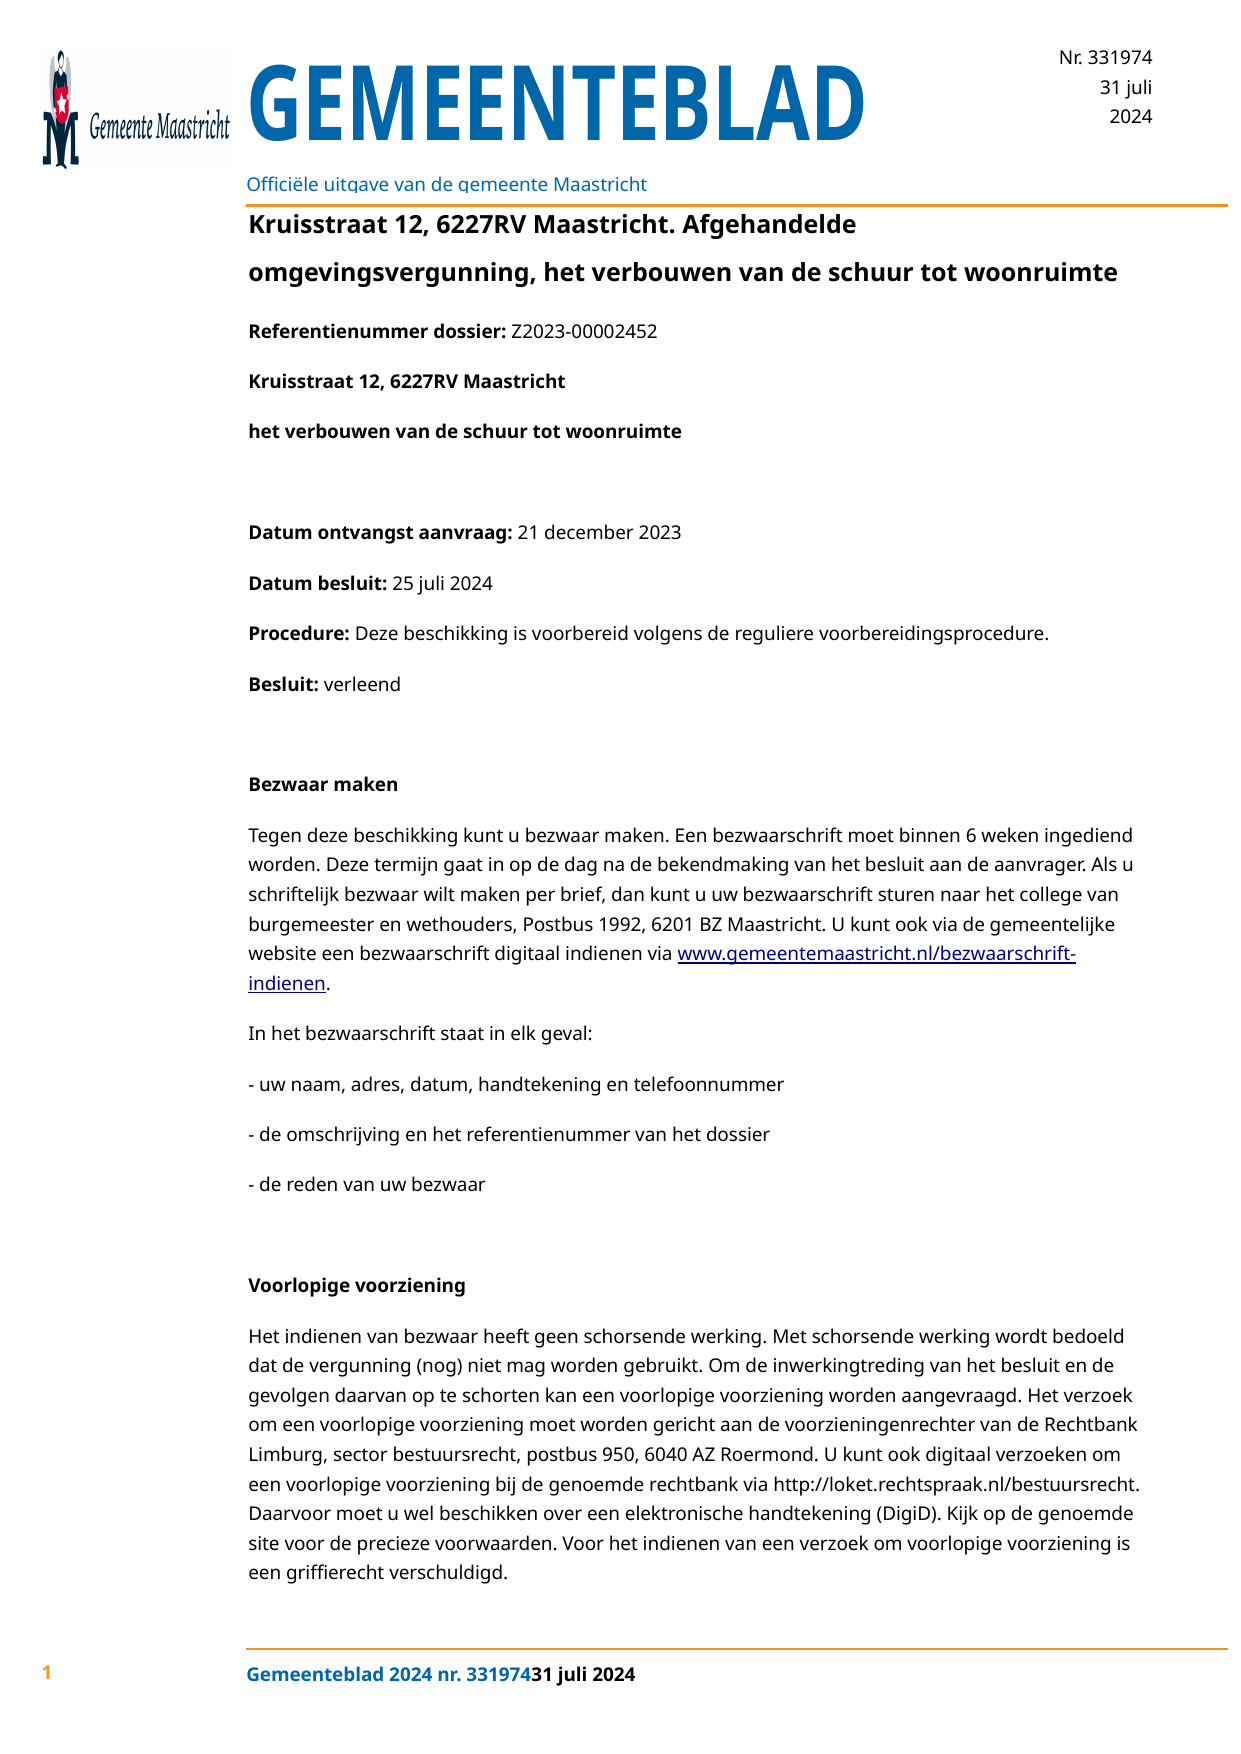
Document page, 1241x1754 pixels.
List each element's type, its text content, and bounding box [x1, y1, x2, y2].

picture [41, 47, 231, 172]
text Procedure: Deze beschikking is voorbereid volgens de reguliere voorbereidingsprocedure. [248, 620, 1152, 646]
text Kruisstraat 12, 6227RV Maastricht [248, 368, 1152, 394]
text Besluit: verleend [248, 671, 1152, 697]
text - de omschrijving en het referentienummer van het dossier [248, 1121, 1152, 1147]
text - de reden van uw bezwaar [248, 1172, 1152, 1197]
text In het bezwaarschrift staat in elk geval: [248, 1020, 1152, 1046]
text Referentienummer dossier: Z2023-00002452 [248, 318, 1152, 344]
text Datum besluit: 25 juli 2024 [248, 570, 1152, 596]
text Het indienen van bezwaar heeft geen schorsende werking. Met schorsende werking wordt bedoeld dat de vergunning (nog) niet mag worden gebruikt. Om de inwerkingtreding van het besluit en de gevolgen daarvan op te schorten kan een voorlopige voorziening worden aangevraagd. Het verzoek om een voorlopige voorziening moet worden gericht aan de voorzieningenrechter van de Rechtbank Limburg, sector bestuursrecht, postbus 950, 6040 AZ Roermond. U kunt ook digitaal verzoeken om een voorlopige voorziening bij de genoemde rechtbank via http://loket.rechtspraak.nl/bestuursrecht. Daarvoor moet u wel beschikken over een elektronische handtekening (DigiD). Kijk op de genoemde site voor de precieze voorwaarden. Voor het indienen van een verzoek om voorlopige voorziening is een griffierecht verschuldigd. [248, 1323, 1152, 1585]
text Datum ontvangst aanvraag: 21 december 2023 [248, 519, 1152, 545]
text het verbouwen van de schuur tot woonruimte [248, 419, 1152, 444]
text Kruisstraat 12, 6227RV Maastricht. Afgehandelde omgevingsvergunning, het verbouwen van de schuur tot woonruimte [248, 207, 1152, 288]
text Bezwaar maken [248, 772, 1152, 797]
text Tegen deze beschikking kunt u bezwaar maken. Een bezwaarschrift moet binnen 6 weken ingediend worden. Deze termijn gaat in op de dag na de bekendmaking van het besluit aan de aanvrager. Als u schriftelijk bezwaar wilt maken per brief, dan kunt u uw bezwaarschrift sturen naar het college van burgemeester en wethouders, Postbus 1992, 6201 BZ Maastricht. U kunt ook via de gemeentelijke website een bezwaarschrift digitaal indienen via www.gemeentemaastricht.nl/bezwaarschrift-indienen. [248, 822, 1152, 996]
text Voorlopige voorziening [248, 1272, 1152, 1298]
text - uw naam, adres, datum, handtekening en telefoonnummer [248, 1071, 1152, 1097]
